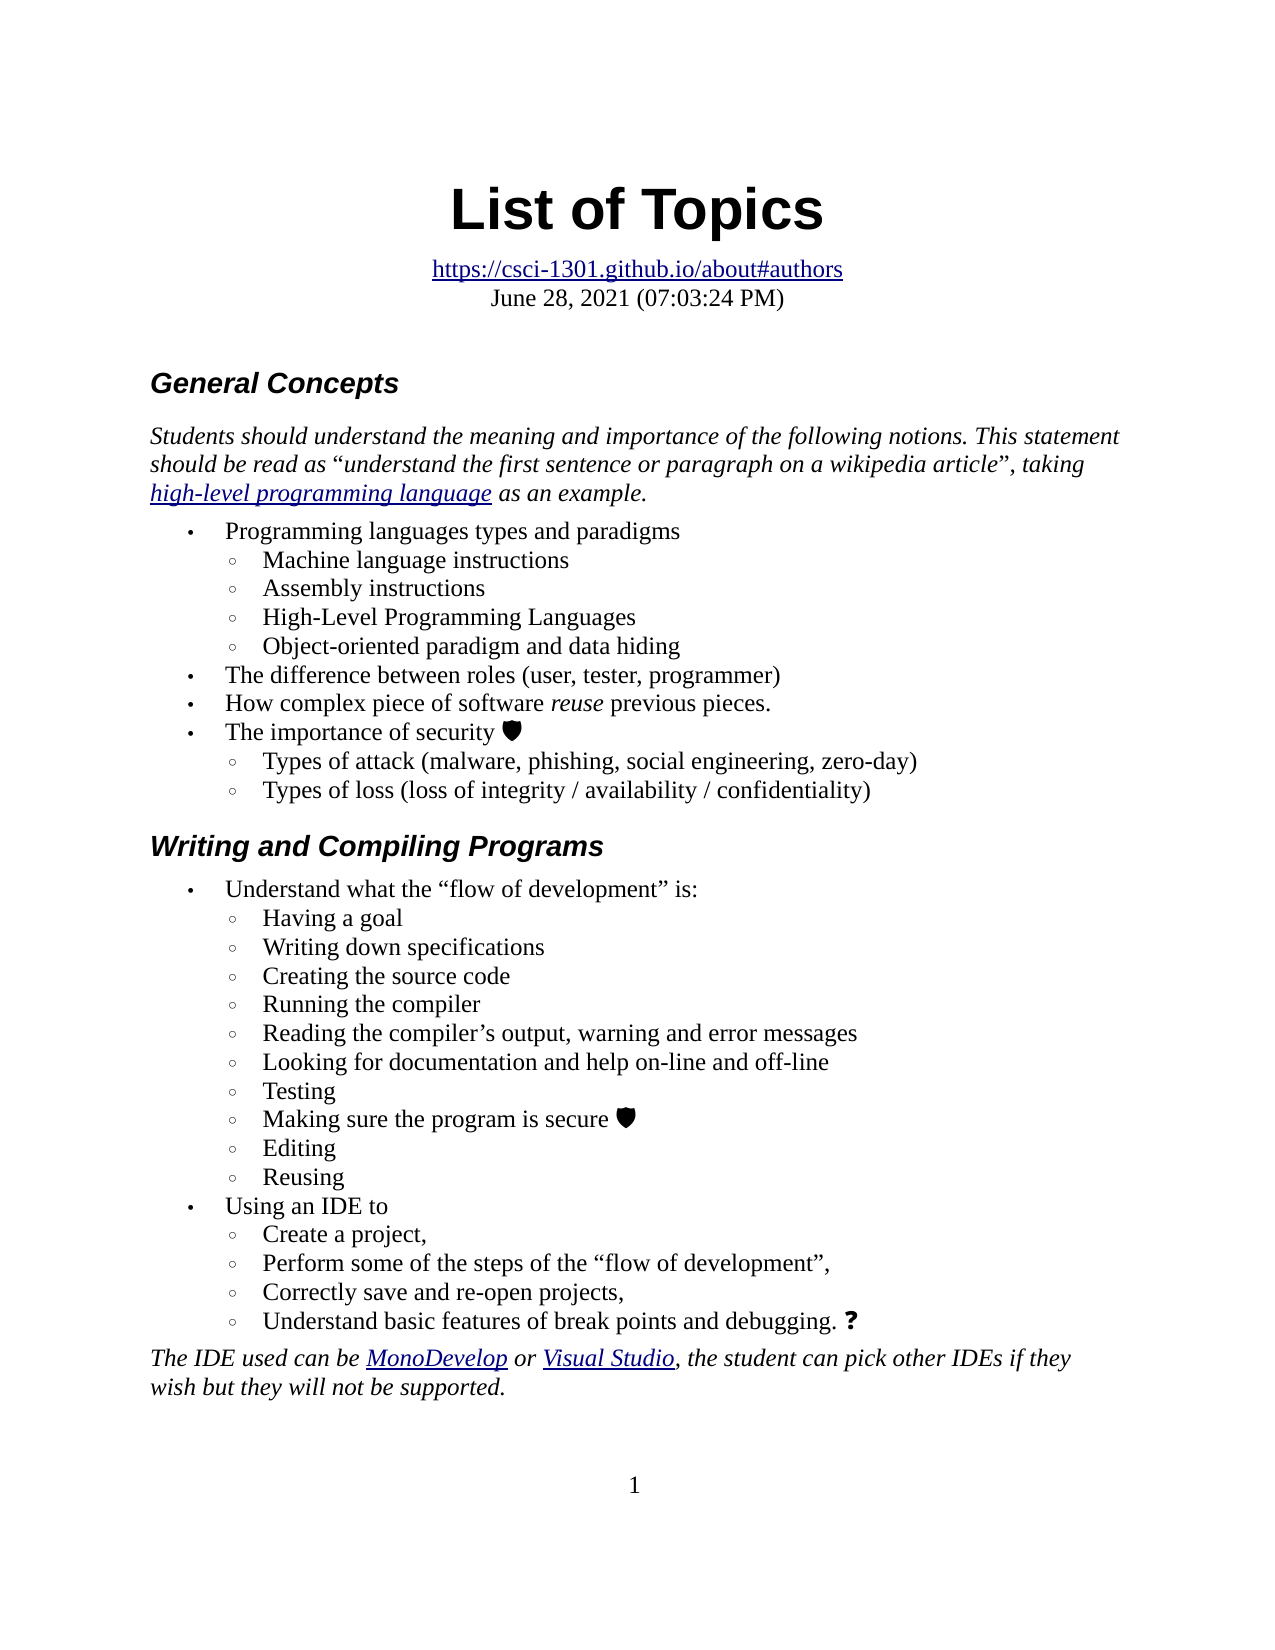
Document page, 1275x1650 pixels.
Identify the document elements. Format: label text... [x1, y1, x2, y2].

list High-Level Programming Languages [225, 602, 1125, 631]
list The importance of security 🛡️ [187, 717, 1125, 746]
list Types of attack (malware, phishing, social engineering, zero-day) [225, 746, 1125, 775]
list Create a project, [225, 1219, 1125, 1248]
list Reading the compiler’s output, warning and error messages [225, 1018, 1125, 1047]
list Looking for documentation and help on-line and off-line [225, 1047, 1125, 1076]
list The difference between roles (user, tester, programmer) [187, 660, 1125, 688]
text June 28, 2021 (07:03:24 PM) [150, 283, 1125, 312]
list Machine language instructions [225, 545, 1125, 573]
list Running the compiler [225, 989, 1125, 1018]
list Making sure the program is secure 🛡️ [225, 1104, 1125, 1133]
subtitle General Concepts [150, 366, 1125, 399]
list Understand what the “flow of development” is: [187, 874, 1125, 903]
list Object-oriented paradigm and data hiding [225, 631, 1125, 660]
list Understand basic features of break points and debugging. ❓ [225, 1306, 1125, 1334]
list Having a goal [225, 903, 1125, 932]
list Editing [225, 1133, 1125, 1162]
list Using an IDE to [187, 1191, 1125, 1219]
text https://csci-1301.github.io/about#authors [150, 254, 1125, 283]
list Perform some of the steps of the “flow of development”, [225, 1248, 1125, 1277]
text Students should understand the meaning and importance of the following notions. This statement should be read as “understand the first sentence or paragraph on a wikipedia article”, taking high-level programming language as an example. [150, 421, 1125, 507]
subtitle Writing and Compiling Programs [150, 828, 1125, 862]
text The IDE used can be MonoDevelop or Visual Studio, the student can pick other IDEs if they wish but they will not be supported. [150, 1343, 1125, 1401]
list Writing down specifications [225, 932, 1125, 961]
list Correctly save and re-open projects, [225, 1277, 1125, 1306]
list How complex piece of software reuse previous pieces. [187, 688, 1125, 717]
list Types of loss (loss of integrity / availability / confidentiality) [225, 775, 1125, 803]
list Programming languages types and paradigms [187, 516, 1125, 545]
list Creating the source code [225, 961, 1125, 989]
list Reusing [225, 1162, 1125, 1191]
list Assembly instructions [225, 573, 1125, 602]
title List of Topics [150, 175, 1125, 242]
list Testing [225, 1076, 1125, 1104]
